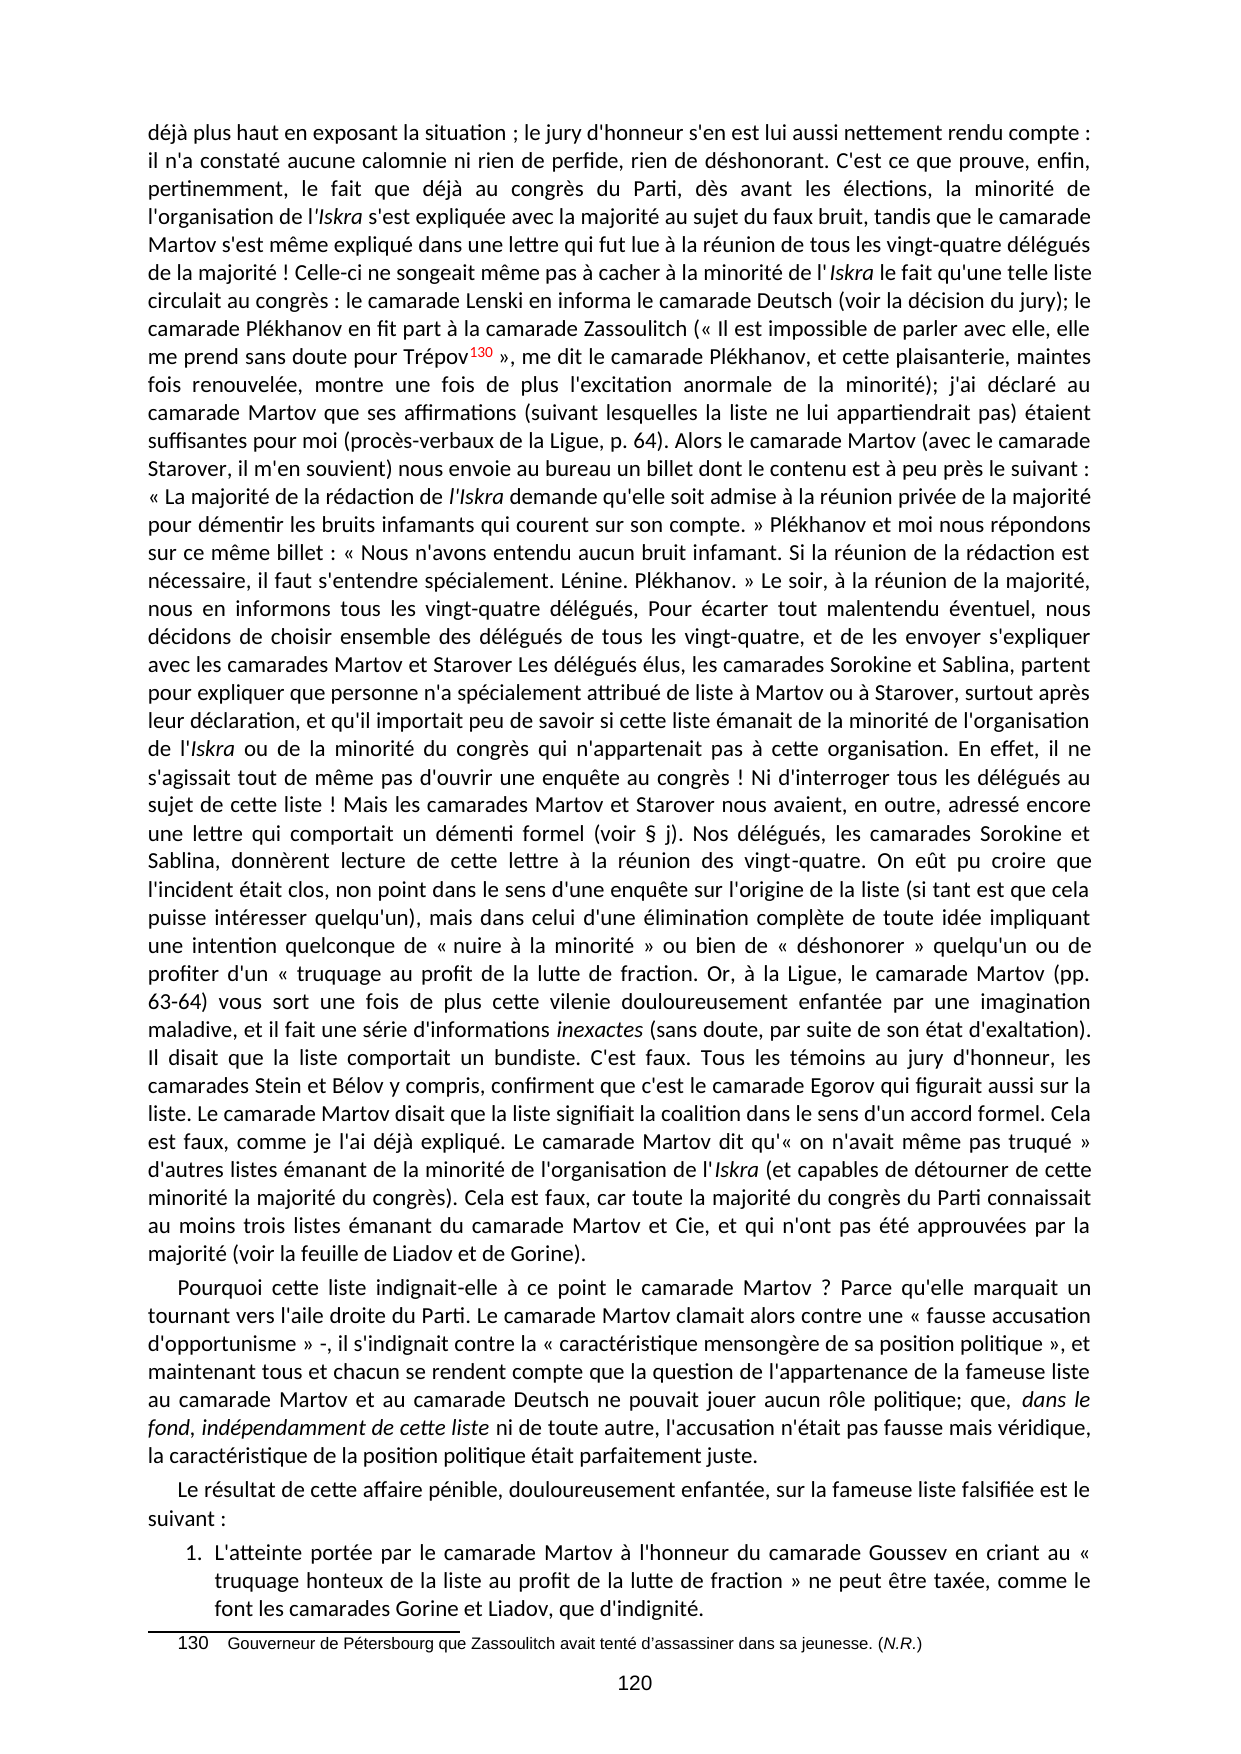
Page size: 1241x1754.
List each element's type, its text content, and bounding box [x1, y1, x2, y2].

list L'atteinte portée par le camarade Martov à l'honneur du camarade Goussev en criant au « truquage honteux de la liste au profit de la lutte de fraction » ne peut être taxée, comme le font les camarades Gorine et Liadov, que d'indignité. [185, 1538, 1093, 1622]
text Gouverneur de Pétersbourg que Zassoulitch avait tenté d’assassiner dans sa jeunesse. (N.R.) [148, 1632, 1093, 1653]
text déjà plus haut en exposant la situation ; le jury d'honneur s'en est lui aussi nettement rendu compte : il n'a constaté aucune calomnie ni rien de perfide, rien de déshonorant. C'est ce que prouve, enfin, pertinemment, le fait que déjà au congrès du Parti, dès avant les élections, la minorité de l'organisation de l'Iskra s'est expliquée avec la majorité au sujet du faux bruit, tandis que le camarade Martov s'est même expliqué dans une lettre qui fut lue à la réunion de tous les vingt-quatre délégués de la majorité ! Celle-ci ne songeait même pas à cacher à la minorité de l'Iskra le fait qu'une telle liste circulait au congrès : le camarade Lenski en informa le camarade Deutsch (voir la décision du jury); le camarade Plékhanov en fit part à la camarade Zassoulitch (« Il est impossible de parler avec elle, elle me prend sans doute pour Trépov », me dit le camarade Plékhanov, et cette plaisanterie, maintes fois renouvelée, montre une fois de plus l'excitation anormale de la minorité); j'ai déclaré au camarade Martov que ses affirmations (suivant lesquelles la liste ne lui appartiendrait pas) étaient suffisantes pour moi (procès-verbaux de la Ligue, p. 64). Alors le camarade Martov (avec le camarade Starover, il m'en souvient) nous envoie au bureau un billet dont le contenu est à peu près le suivant : « La majorité de la rédaction de l'Iskra demande qu'elle soit admise à la réunion privée de la majorité pour démentir les bruits infamants qui courent sur son compte. » Plékhanov et moi nous répondons sur ce même billet : « Nous n'avons entendu aucun bruit infamant. Si la réunion de la rédaction est nécessaire, il faut s'entendre spécialement. Lénine. Plékhanov. » Le soir, à la réunion de la majorité, nous en informons tous les vingt-quatre délégués, Pour écarter tout malentendu éventuel, nous décidons de choisir ensemble des délégués de tous les vingt-quatre, et de les envoyer s'expliquer avec les camarades Martov et Starover Les délégués élus, les camarades Sorokine et Sablina, partent pour expliquer que personne n'a spécialement attribué de liste à Martov ou à Starover, surtout après leur déclaration, et qu'il importait peu de savoir si cette liste émanait de la minorité de l'organisation de l'Iskra ou de la minorité du congrès qui n'appartenait pas à cette organisation. En effet, il ne s'agissait tout de même pas d'ouvrir une enquête au congrès ! Ni d'interroger tous les délégués au sujet de cette liste ! Mais les camarades Martov et Starover nous avaient, en outre, adressé encore une lettre qui comportait un démenti formel (voir § j). Nos délégués, les camarades Sorokine et Sablina, donnèrent lecture de cette lettre à la réunion des vingt‑quatre. On eût pu croire que l'incident était clos, non point dans le sens d'une enquête sur l'origine de la liste (si tant est que cela puisse intéresser quelqu'un), mais dans celui d'une élimination complète de toute idée impliquant une intention quelconque de « nuire à la minorité » ou bien de « déshonorer » quelqu'un ou de profiter d'un « truquage au profit de la lutte de fraction. Or, à la Ligue, le camarade Martov (pp. 63‑64) vous sort une fois de plus cette vilenie douloureusement enfantée par une imagination maladive, et il fait une série d'informations inexactes (sans doute, par suite de son état d'exaltation). Il disait que la liste comportait un bundiste. C'est faux. Tous les témoins au jury d'honneur, les camarades Stein et Bélov y compris, confirment que c'est le camarade Egorov qui figurait aussi sur la liste. Le camarade Martov disait que la liste signifiait la coalition dans le sens d'un accord formel. Cela est faux, comme je l'ai déjà expliqué. Le camarade Martov dit qu'« on n'avait même pas truqué » d'autres listes émanant de la minorité de l'organisation de l'Iskra (et capables de détourner de cette minorité la majorité du congrès). Cela est faux, car toute la majorité du congrès du Parti connaissait au moins trois listes émanant du camarade Martov et Cie, et qui n'ont pas été approuvées par la majorité (voir la feuille de Liadov et de Gorine). [148, 118, 1093, 1267]
text Le résultat de cette affaire pénible, douloureusement enfantée, sur la fameuse liste falsifiée est le suivant : [148, 1476, 1093, 1532]
text Pourquoi cette liste indignait‑elle à ce point le camarade Martov ? Parce qu'elle marquait un tournant vers l'aile droite du Parti. Le camarade Martov clamait alors contre une « fausse accusation d'opportunisme » ‑, il s'indignait contre la « caractéristique mensongère de sa position politique », et maintenant tous et chacun se rendent compte que la question de l'appartenance de la fameuse liste au camarade Martov et au camarade Deutsch ne pouvait jouer aucun rôle politique; que, dans le fond, indépendamment de cette liste ni de toute autre, l'accusation n'était pas fausse mais véridique, la caractéristique de la position politique était parfaitement juste. [148, 1273, 1093, 1469]
